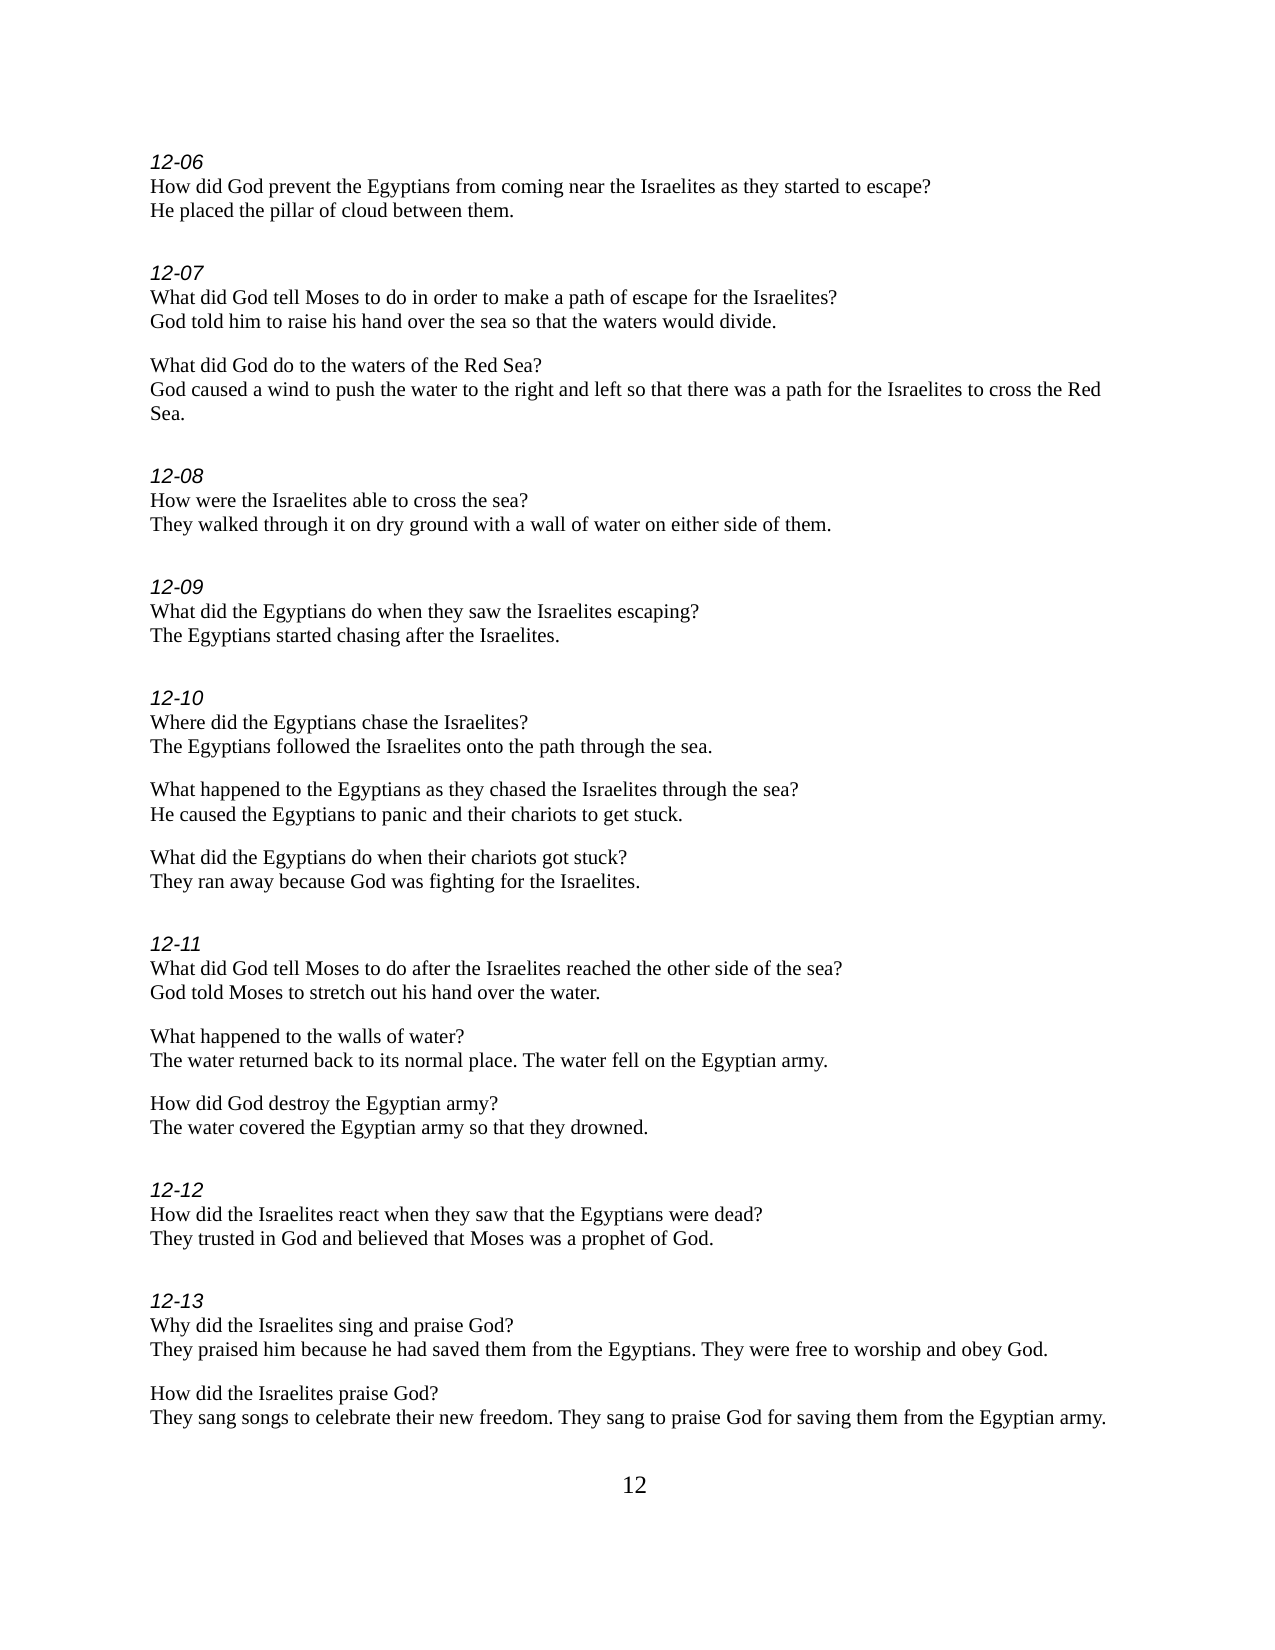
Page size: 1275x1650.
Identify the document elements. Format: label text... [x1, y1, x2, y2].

text How did the Israelites praise God? They sang songs to celebrate their new freedom. They sang to praise God for saving them from the Egyptian army. [150, 1381, 1125, 1429]
subtitle 12-13 [150, 1289, 1125, 1313]
subtitle 12-08 [150, 464, 1125, 488]
text What did God do to the waters of the Red Sea? God caused a wind to push the water to the right and left so that there was a path for the Israelites to cross the Red Sea. [150, 353, 1125, 425]
text How did God destroy the Egyptian army? The water covered the Egyptian army so that they drowned. [150, 1091, 1125, 1139]
text Where did the Egyptians chase the Israelites? The Egyptians followed the Israelites onto the path through the sea. [150, 710, 1125, 758]
text What did the Egyptians do when their chariots got stuck? They ran away because God was fighting for the Israelites. [150, 845, 1125, 893]
subtitle 12-10 [150, 686, 1125, 710]
subtitle 12-11 [150, 932, 1125, 956]
subtitle 12-07 [150, 261, 1125, 285]
subtitle 12-09 [150, 575, 1125, 599]
text What happened to the walls of water? The water returned back to its normal place. The water fell on the Egyptian army. [150, 1024, 1125, 1072]
text How did the Israelites react when they saw that the Egyptians were dead? They trusted in God and believed that Moses was a prophet of God. [150, 1202, 1125, 1250]
text What did God tell Moses to do in order to make a path of escape for the Israelites? God told him to raise his hand over the sea so that the waters would divide. [150, 285, 1125, 333]
text What did God tell Moses to do after the Israelites reached the other side of the sea? God told Moses to stretch out his hand over the water. [150, 956, 1125, 1004]
text Why did the Israelites sing and praise God? They praised him because he had saved them from the Egyptians. They were free to worship and obey God. [150, 1313, 1125, 1361]
subtitle 12-06 [150, 150, 1125, 174]
subtitle 12-12 [150, 1178, 1125, 1202]
text What happened to the Egyptians as they chased the Israelites through the sea? He caused the Egyptians to panic and their chariots to get stuck. [150, 777, 1125, 826]
text What did the Egyptians do when they saw the Israelites escaping? The Egyptians started chasing after the Israelites. [150, 599, 1125, 647]
text How were the Israelites able to cross the sea? They walked through it on dry ground with a wall of water on either side of them. [150, 488, 1125, 536]
text How did God prevent the Egyptians from coming near the Israelites as they started to escape? He placed the pillar of cloud between them. [150, 174, 1125, 222]
